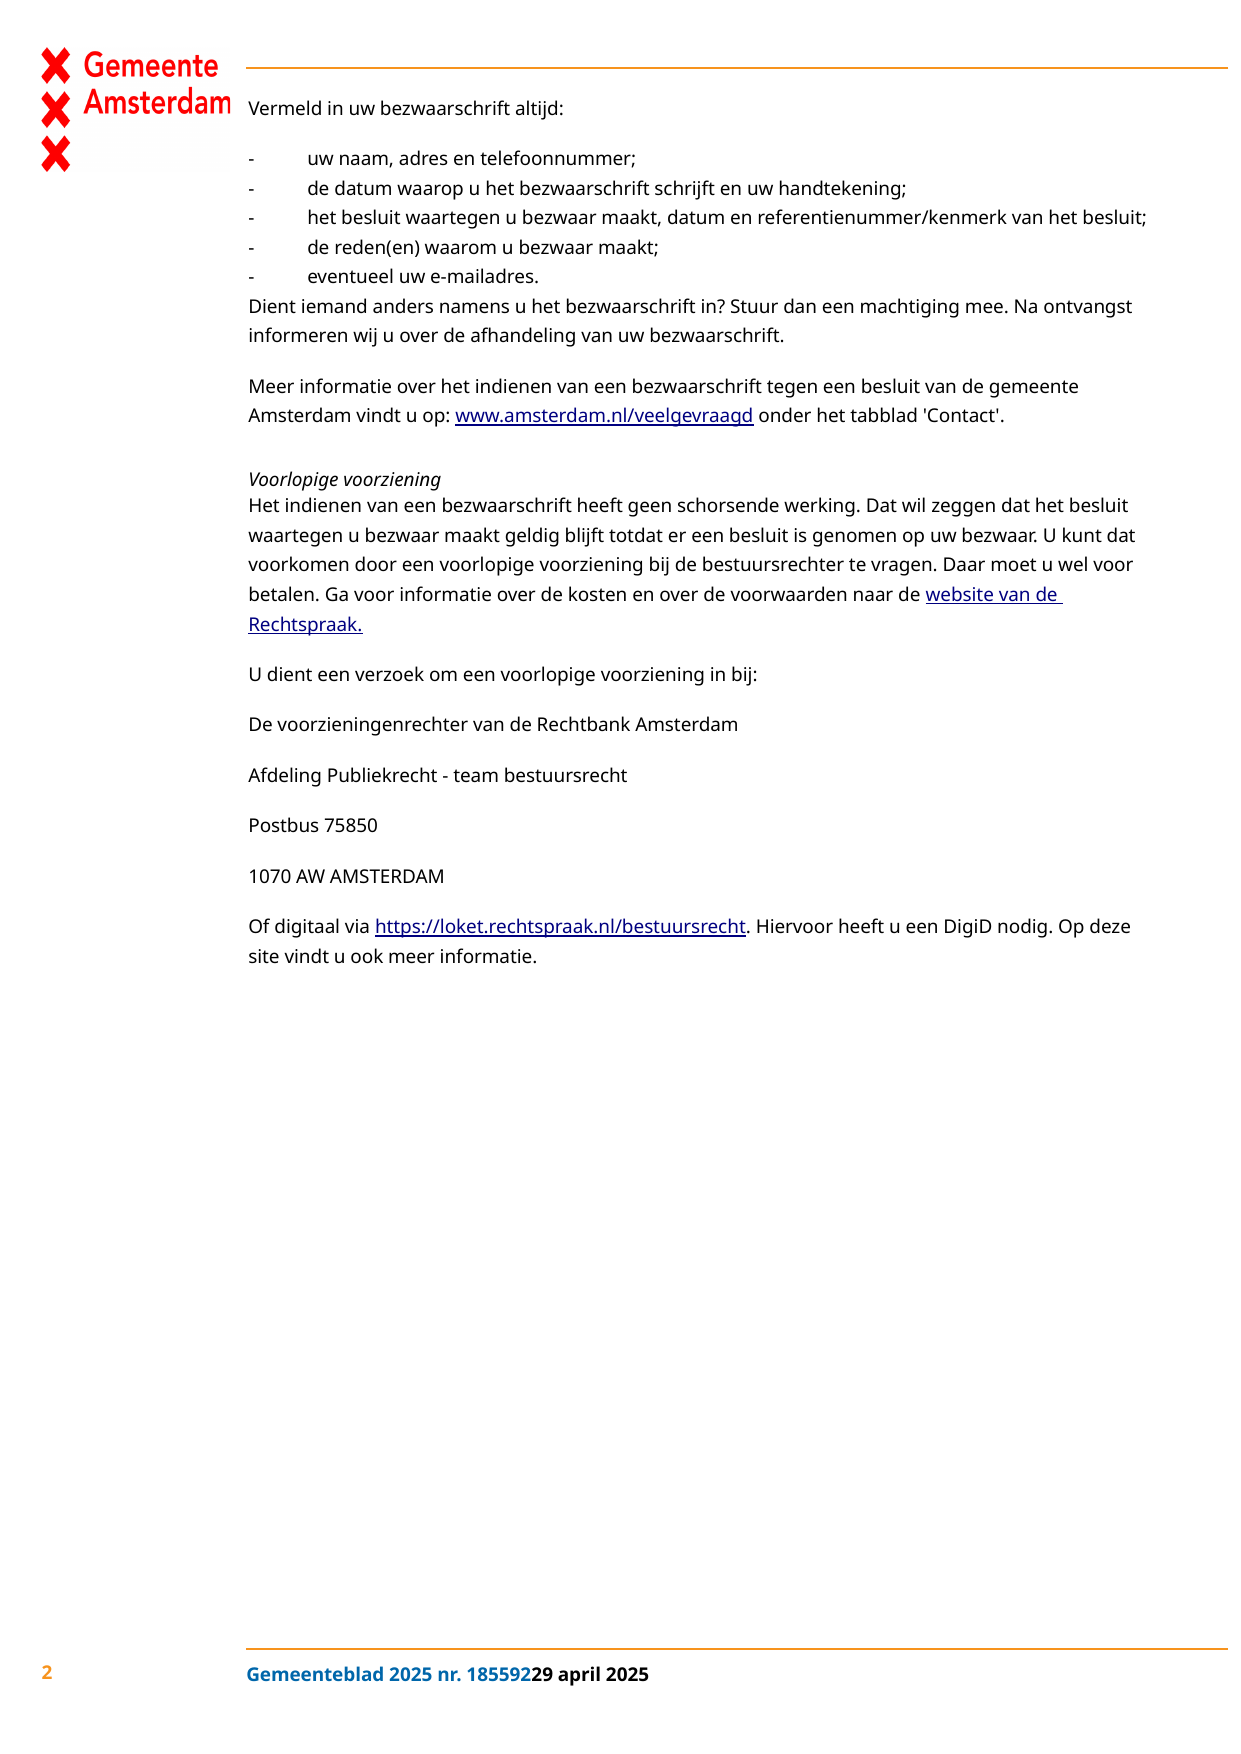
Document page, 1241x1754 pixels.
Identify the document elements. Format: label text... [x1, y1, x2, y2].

text 1070 AW AMSTERDAM [248, 863, 1152, 888]
list de reden(en) waarom u bezwaar maakt; [248, 234, 1152, 260]
picture [41, 47, 231, 172]
text Meer informatie over het indienen van een bezwaarschrift tegen een besluit van de gemeente Amsterdam vindt u op: www.amsterdam.nl/veelgevraagd onder het tabblad 'Contact'. [248, 373, 1152, 428]
text Afdeling Publiekrecht - team bestuursrecht [248, 762, 1152, 788]
list het besluit waartegen u bezwaar maakt, datum en referentienummer/kenmerk van het besluit; [248, 204, 1152, 230]
text Voorlopige voorziening [248, 467, 1152, 492]
text Het indienen van een bezwaarschrift heeft geen schorsende werking. Dat wil zeggen dat het besluit waartegen u bezwaar maakt geldig blijft totdat er een besluit is genomen op uw bezwaar. U kunt dat voorkomen door een voorlopige voorziening bij de bestuursrechter te vragen. Daar moet u wel voor betalen. Ga voor informatie over de kosten en over de voorwaarden naar de website van de Rechtspraak. [248, 492, 1152, 636]
list eventueel uw e-mailadres. [248, 263, 1152, 289]
list uw naam, adres en telefoonnummer; [248, 145, 1152, 171]
text Vermeld in uw bezwaarschrift altijd: [248, 95, 1152, 121]
text Of digitaal via https://loket.rechtspraak.nl/bestuursrecht. Hiervoor heeft u een DigiD nodig. Op deze site vindt u ook meer informatie. [248, 913, 1152, 968]
list de datum waarop u het bezwaarschrift schrijft en uw handtekening; [248, 175, 1152, 201]
text Dient iemand anders namens u het bezwaarschrift in? Stuur dan een machtiging mee. Na ontvangst informeren wij u over de afhandeling van uw bezwaarschrift. [248, 293, 1152, 348]
text Postbus 75850 [248, 812, 1152, 838]
text U dient een verzoek om een voorlopige voorziening in bij: [248, 661, 1152, 687]
text De voorzieningenrechter van de Rechtbank Amsterdam [248, 712, 1152, 737]
